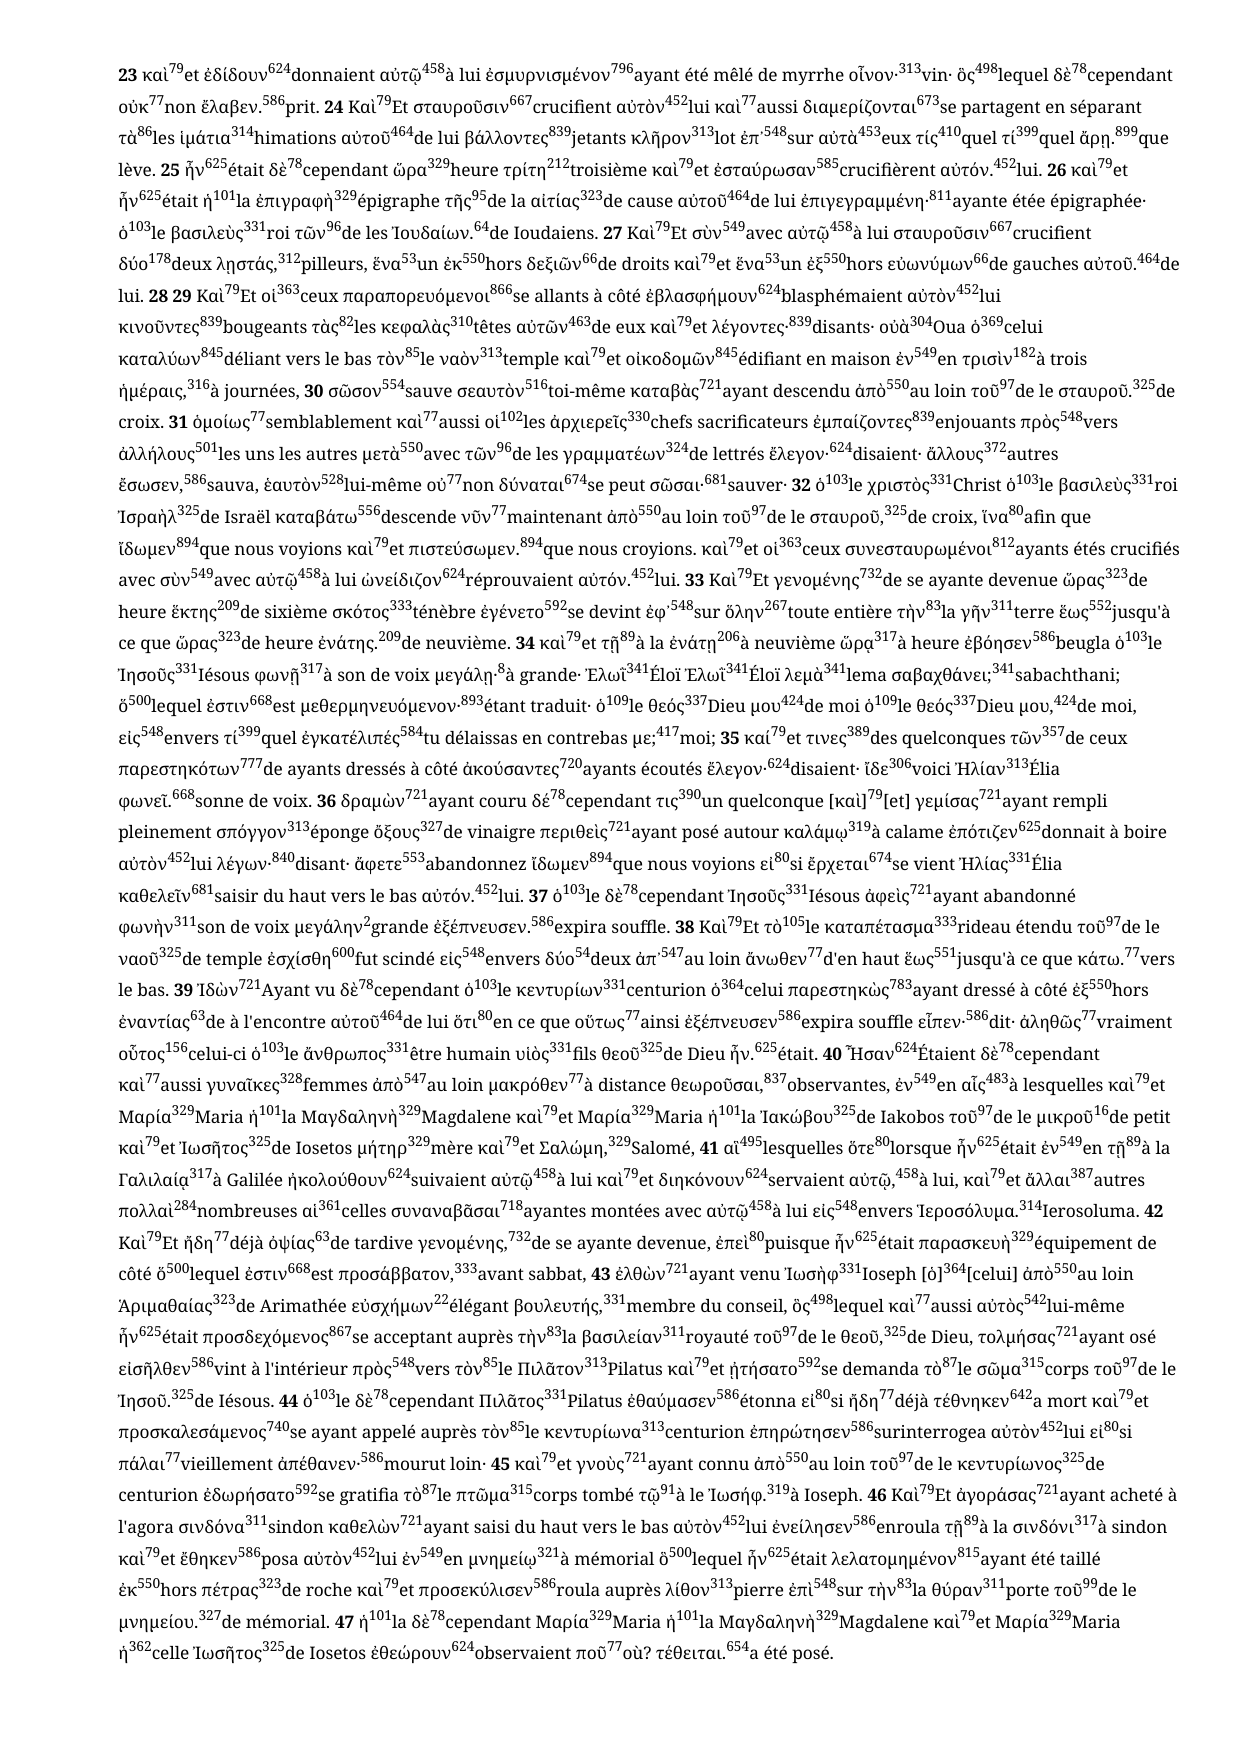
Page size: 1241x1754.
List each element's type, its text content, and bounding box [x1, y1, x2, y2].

text 1 Καὶ79Et εὐθὺς77directement πρωῒ77matinalement συμβούλιον315délibération ensemble ποιήσαντες720ayants faits οἱ102les ἀρχιερεῖς330chefs sacrificateurs μετὰ550avec τῶν96de les πρεσβυτέρων64de plus anciens καὶ79et γραμματέων324de lettrés καὶ79et ὅλον289tout entier τὸ105le συνέδριον,333sanhédrin, δήσαντες720ayants attachés de lien τὸν85le Ἰησοῦν313Iésous ἀπήνεγκαν585portèrent au loin καὶ79et παρέδωκαν585livrèrent Πιλάτῳ.319à Pilatus. 2 Καὶ79Et ἐπηρώτησεν586surinterrogea αὐτὸν452lui ὁ103le Πιλᾶτος·331Pilatus· σὺ448toi εἶ666tu es ὁ103le βασιλεὺς331roi τῶν96de les Ἰουδαίων;64de Ioudaiens; ὁ469celui δὲ78cependant ἀποκριθεὶς760ayant été répondu αὐτῷ458à lui λέγει·668dit· σὺ448toi λέγεις.666tu dis. 3 καὶ79et κατηγόρουν624accusaient αὐτοῦ464de lui οἱ102les ἀρχιερεῖς330chefs sacrificateurs πολλά.374nombreux. 4 ὁ103le δὲ78cependant Πιλᾶτος331Pilatus πάλιν77de nouveau ἐπηρώτα625surinterrogeait αὐτὸν452lui λέγων·840disant· οὐκ77non ἀποκρίνῃ672tu te réponds οὐδέν;375aucun; ἴδε306voici πόσα398combien grands? σου442de toi κατηγοροῦσιν.667accusent. 5 ὁ103le δὲ78cependant Ἰησοῦς331Iésous οὐκέτι77non plus οὐδὲν375aucun ἀπεκρίθη,600fut répondu, ὥστε80de sorte que θαυμάζειν689étonner τὸν85le Πιλᾶτον.313Pilatus. 6 Κατὰ548Selon δὲ78cependant ἑορτὴν311fête ἀπέλυεν625déliait au loin αὐτοῖς457à eux ἕνα179un δέσμιον313lié ὃν480lequel παρῃτοῦντο.630se demandaient à côté. 7 ἦν625était δὲ78cependant ὁ364celui λεγόμενος891étant dit Βαραββᾶς331Bar-Abba μετὰ550avec τῶν96de les στασιαστῶν324de rebelles δεδεμένος813ayant été attaché de lien οἵτινες497lesquels des quelconques ἐν549en τῇ89à la στάσει317à dressement φόνον313meurtre πεποιήκεισαν.658avaient fait. 8 καὶ79et ἀναβὰς721ayant monté ὁ103le ὄχλος331foule ἤρξατο592se origina αἰτεῖσθαι690se demander καθὼς77de haut en bas comme ἐποίει625faisait αὐτοῖς.457à eux. 9 ὁ103le δὲ78cependant Πιλᾶτος331Pilatus ἀπεκρίθη600fut répondu αὐτοῖς457à eux λέγων·840disant· θέλετε665vous voulez ἀπολύσω895que je délie au loin ὑμῖν438à vous τὸν85le βασιλέα313roi τῶν96de les Ἰουδαίων;64de Ioudaiens; 10 ἐγίνωσκεν625connaissait γὰρ79car ὅτι80en ce que διὰ548par le fait de φθόνον313envie παραδεδώκεισαν658avaient livré αὐτὸν452lui οἱ102les ἀρχιερεῖς.330chefs sacrificateurs. 11 οἱ102les δὲ78cependant ἀρχιερεῖς330chefs sacrificateurs ἀνέσεισαν585secouèrent de bas en haut τὸν85le ὄχλον313foule ἵνα80afin que μᾶλλον77davantage τὸν85le Βαραββᾶν313Bar-Abba ἀπολύσῃ899que délie au loin αὐτοῖς.457à eux. 12 ὁ103le δὲ78cependant Πιλᾶτος331Pilatus πάλιν77de nouveau ἀποκριθεὶς760ayant été répondu ἔλεγεν625disait αὐτοῖς·457à eux· τί399quel οὖν79donc [θέλετε]665[vous voulez] ποιήσω895que je fasse [ὃν480[lequel λέγετε]665vous dites] τὸν85le βασιλέα313roi τῶν96de les Ἰουδαίων;64de Ioudaiens; 13 οἱ468ceux δὲ78cependant πάλιν77de nouveau ἔκραξαν·585croassèrent· σταύρωσον554crucifie αὐτόν.452lui. 14 ὁ103le δὲ78cependant Πιλᾶτος331Pilatus ἔλεγεν625disait αὐτοῖς·457à eux· τί163quel γὰρ79car ἐποίησεν586fit κακόν;55malicieux; οἱ468ceux δὲ78cependant περισσῶς77surabondamment ἔκραξαν·585croassèrent· σταύρωσον554crucifie αὐτόν.452lui. 15 Ὁ103Le δὲ78cependant Πιλᾶτος331Pilatus βουλόμενος867se ayant dessein τῷ91à le ὄχλῳ319à foule τὸ87le ἱκανὸν55assez-important ποιῆσαι681faire ἀπέλυσεν586délia au loin αὐτοῖς457à eux τὸν85le Βαραββᾶν,313Bar-Abba, καὶ79et παρέδωκεν586livra τὸν85le Ἰησοῦν313Iésous φραγελλώσας721ayant flagellé ἵνα80afin que σταυρωθῇ.911que soit crucifié. 16 Οἱ102Les δὲ78cependant στρατιῶται330soldats ἀπήγαγον585conduisirent au loin αὐτὸν452lui ἔσω552dedans τῆς95de la αὐλῆς,323de cour, ὅ500lequel ἐστιν668est πραιτώριον,333prétoire, καὶ79et συγκαλοῦσιν667appellent ensemble ὅλην267toute entière τὴν83la σπεῖραν.311spirale. 17 καὶ79et ἐνδιδύσκουσιν667habillent dans αὐτὸν452lui πορφύραν311porphyre καὶ79et περιτιθέασιν667posent autour αὐτῷ458à lui πλέξαντες720ayants tressés ἀκάνθινον4épineuse στέφανον·313couronne· 18 καὶ79et ἤρξαντο591se originèrent ἀσπάζεσθαι690se saluer αὐτόν·452lui· χαῖρε,308sois de joie, βασιλεῦ337roi τῶν96de les Ἰουδαίων·64de Ioudaiens· 19 καὶ79et ἔτυπτον624tapaient αὐτοῦ464de lui τὴν83la κεφαλὴν311tête καλάμῳ319à calame καὶ79et ἐνέπτυον624crachaient envers αὐτῷ458à lui καὶ79et τιθέντες839posants τὰ86les γόνατα314genoux προσεκύνουν624prosternaient vers αὐτῷ.458à lui. 20 Καὶ79Et ὅτε80lorsque ἐνέπαιξαν585enjouèrent αὐτῷ,458à lui, ἐξέδυσαν585dévêtirent αὐτὸν452lui τὴν83la πορφύραν311porphyre καὶ79et ἐνέδυσαν585envêtirent αὐτὸν452lui τὰ86les ἱμάτια314himations αὐτοῦ.464de lui. Καὶ79Et ἐξάγουσιν667conduisent dehors αὐτὸν452lui ἵνα80afin que σταυρώσωσιν898que crucifient αὐτόν.452lui. 21 καὶ79et ἀγγαρεύουσιν667réquisitionnent παράγοντά822menant de côté τινα373un quelconque Σίμωνα313Simon Κυρηναῖον313Cyrénéen ἐρχόμενον849se venant ἀπ᾽550au loin ἀγροῦ,325de champ, τὸν85le πατέρα313père Ἀλεξάνδρου325de Alexandre καὶ79et Ῥούφου,325de Roufos, ἵνα80afin que ἄρῃ899que lève τὸν85le σταυρὸν313croix αὐτοῦ.464de lui. 22 Καὶ79Et φέρουσιν667portent αὐτὸν452lui ἐπὶ548sur τὸν346celui Γολγοθᾶν311Golgotha τόπον,313lieu, ὅ500lequel ἐστιν668est μεθερμηνευόμενον893étant traduit Κρανίου327de Crâne Τόπος.331Lieu. 23 καὶ79et ἐδίδουν624donnaient αὐτῷ458à lui ἐσμυρνισμένον796ayant été mêlé de myrrhe οἶνον·313vin· ὃς498lequel δὲ78cependant οὐκ77non ἔλαβεν.586prit. 24 Καὶ79Et σταυροῦσιν667crucifient αὐτὸν452lui καὶ77aussi διαμερίζονται673se partagent en séparant τὰ86les ἱμάτια314himations αὐτοῦ464de lui βάλλοντες839jetants κλῆρον313lot ἐπ᾽548sur αὐτὰ453eux τίς410quel τί399quel ἄρῃ.899que lève. 25 ἦν625était δὲ78cependant ὥρα329heure τρίτη212troisième καὶ79et ἐσταύρωσαν585crucifièrent αὐτόν.452lui. 26 καὶ79et ἦν625était ἡ101la ἐπιγραφὴ329épigraphe τῆς95de la αἰτίας323de cause αὐτοῦ464de lui ἐπιγεγραμμένη·811ayante étée épigraphée· ὁ103le βασιλεὺς331roi τῶν96de les Ἰουδαίων.64de Ioudaiens. 27 Καὶ79Et σὺν549avec αὐτῷ458à lui σταυροῦσιν667crucifient δύο178deux λῃστάς,312pilleurs, ἕνα53un ἐκ550hors δεξιῶν66de droits καὶ79et ἕνα53un ἐξ550hors εὐωνύμων66de gauches αὐτοῦ.464de lui. 28 29 Καὶ79Et οἱ363ceux παραπορευόμενοι866se allants à côté ἐβλασφήμουν624blasphémaient αὐτὸν452lui κινοῦντες839bougeants τὰς82les κεφαλὰς310têtes αὐτῶν463de eux καὶ79et λέγοντες·839disants· οὐὰ304Oua ὁ369celui καταλύων845déliant vers le bas τὸν85le ναὸν313temple καὶ79et οἰκοδομῶν845édifiant en maison ἐν549en τρισὶν182à trois ἡμέραις,316à journées, 30 σῶσον554sauve σεαυτὸν516toi-même καταβὰς721ayant descendu ἀπὸ550au loin τοῦ97de le σταυροῦ.325de croix. 31 ὁμοίως77semblablement καὶ77aussi οἱ102les ἀρχιερεῖς330chefs sacrificateurs ἐμπαίζοντες839enjouants πρὸς548vers ἀλλήλους501les uns les autres μετὰ550avec τῶν96de les γραμματέων324de lettrés ἔλεγον·624disaient· ἄλλους372autres ἔσωσεν,586sauva, ἑαυτὸν528lui-même οὐ77non δύναται674se peut σῶσαι·681sauver· 32 ὁ103le χριστὸς331Christ ὁ103le βασιλεὺς331roi Ἰσραὴλ325de Israël καταβάτω556descende νῦν77maintenant ἀπὸ550au loin τοῦ97de le σταυροῦ,325de croix, ἵνα80afin que ἴδωμεν894que nous voyions καὶ79et πιστεύσωμεν.894que nous croyions. καὶ79et οἱ363ceux συνεσταυρωμένοι812ayants étés crucifiés avec σὺν549avec αὐτῷ458à lui ὠνείδιζον624réprouvaient αὐτόν.452lui. 33 Καὶ79Et γενομένης732de se ayante devenue ὥρας323de heure ἕκτης209de sixième σκότος333ténèbre ἐγένετο592se devint ἐφ᾽548sur ὅλην267toute entière τὴν83la γῆν311terre ἕως552jusqu'à ce que ὥρας323de heure ἐνάτης.209de neuvième. 34 καὶ79et τῇ89à la ἐνάτῃ206à neuvième ὥρᾳ317à heure ἐβόησεν586beugla ὁ103le Ἰησοῦς331Iésous φωνῇ317à son de voix μεγάλῃ·8à grande· Ἐλωῒ341Éloï Ἐλωῒ341Éloï λεμὰ341lema σαβαχθάνει;341sabachthani; ὅ500lequel ἐστιν668est μεθερμηνευόμενον·893étant traduit· ὁ109le θεός337Dieu μου424de moi ὁ109le θεός337Dieu μου,424de moi, εἰς548envers τί399quel ἐγκατέλιπές584tu délaissas en contrebas με;417moi; 35 καί79et τινες389des quelconques τῶν357de ceux παρεστηκότων777de ayants dressés à côté ἀκούσαντες720ayants écoutés ἔλεγον·624disaient· ἴδε306voici Ἠλίαν313Élia φωνεῖ.668sonne de voix. 36 δραμὼν721ayant couru δέ78cependant τις390un quelconque [καὶ]79[et] γεμίσας721ayant rempli pleinement σπόγγον313éponge ὄξους327de vinaigre περιθεὶς721ayant posé autour καλάμῳ319à calame ἐπότιζεν625donnait à boire αὐτὸν452lui λέγων·840disant· ἄφετε553abandonnez ἴδωμεν894que nous voyions εἰ80si ἔρχεται674se vient Ἠλίας331Élia καθελεῖν681saisir du haut vers le bas αὐτόν.452lui. 37 ὁ103le δὲ78cependant Ἰησοῦς331Iésous ἀφεὶς721ayant abandonné φωνὴν311son de voix μεγάλην2grande ἐξέπνευσεν.586expira souffle. 38 Καὶ79Et τὸ105le καταπέτασμα333rideau étendu τοῦ97de le ναοῦ325de temple ἐσχίσθη600fut scindé εἰς548envers δύο54deux ἀπ᾽547au loin ἄνωθεν77d'en haut ἕως551jusqu'à ce que κάτω.77vers le bas. 39 Ἰδὼν721Ayant vu δὲ78cependant ὁ103le κεντυρίων331centurion ὁ364celui παρεστηκὼς783ayant dressé à côté ἐξ550hors ἐναντίας63de à l'encontre αὐτοῦ464de lui ὅτι80en ce que οὕτως77ainsi ἐξέπνευσεν586expira souffle εἶπεν·586dit· ἀληθῶς77vraiment οὗτος156celui-ci ὁ103le ἄνθρωπος331être humain υἱὸς331fils θεοῦ325de Dieu ἦν.625était. 40 Ἦσαν624Étaient δὲ78cependant καὶ77aussi γυναῖκες328femmes ἀπὸ547au loin μακρόθεν77à distance θεωροῦσαι,837observantes, ἐν549en αἷς483à lesquelles καὶ79et Μαρία329Maria ἡ101la Μαγδαληνὴ329Magdalene καὶ79et Μαρία329Maria ἡ101la Ἰακώβου325de Iakobos τοῦ97de le μικροῦ16de petit καὶ79et Ἰωσῆτος325de Iosetos μήτηρ329mère καὶ79et Σαλώμη,329Salomé, 41 αἳ495lesquelles ὅτε80lorsque ἦν625était ἐν549en τῇ89à la Γαλιλαίᾳ317à Galilée ἠκολούθουν624suivaient αὐτῷ458à lui καὶ79et διηκόνουν624servaient αὐτῷ,458à lui, καὶ79et ἄλλαι387autres πολλαὶ284nombreuses αἱ361celles συναναβᾶσαι718ayantes montées avec αὐτῷ458à lui εἰς548envers Ἱεροσόλυμα.314Ierosoluma. 42 Καὶ79Et ἤδη77déjà ὀψίας63de tardive γενομένης,732de se ayante devenue, ἐπεὶ80puisque ἦν625était παρασκευὴ329équipement de côté ὅ500lequel ἐστιν668est προσάββατον,333avant sabbat, 43 ἐλθὼν721ayant venu Ἰωσὴφ331Ioseph [ὁ]364[celui] ἀπὸ550au loin Ἁριμαθαίας323de Arimathée εὐσχήμων22élégant βουλευτής,331membre du conseil, ὃς498lequel καὶ77aussi αὐτὸς542lui-même ἦν625était προσδεχόμενος867se acceptant auprès τὴν83la βασιλείαν311royauté τοῦ97de le θεοῦ,325de Dieu, τολμήσας721ayant osé εἰσῆλθεν586vint à l'intérieur πρὸς548vers τὸν85le Πιλᾶτον313Pilatus καὶ79et ᾐτήσατο592se demanda τὸ87le σῶμα315corps τοῦ97de le Ἰησοῦ.325de Iésous. 44 ὁ103le δὲ78cependant Πιλᾶτος331Pilatus ἐθαύμασεν586étonna εἰ80si ἤδη77déjà τέθνηκεν642a mort καὶ79et προσκαλεσάμενος740se ayant appelé auprès τὸν85le κεντυρίωνα313centurion ἐπηρώτησεν586surinterrogea αὐτὸν452lui εἰ80si πάλαι77vieillement ἀπέθανεν·586mourut loin· 45 καὶ79et γνοὺς721ayant connu ἀπὸ550au loin τοῦ97de le κεντυρίωνος325de centurion ἐδωρήσατο592se gratifia τὸ87le πτῶμα315corps tombé τῷ91à le Ἰωσήφ.319à Ioseph. 46 Καὶ79Et ἀγοράσας721ayant acheté à l'agora σινδόνα311sindon καθελὼν721ayant saisi du haut vers le bas αὐτὸν452lui ἐνείλησεν586enroula τῇ89à la σινδόνι317à sindon καὶ79et ἔθηκεν586posa αὐτὸν452lui ἐν549en μνημείῳ321à mémorial ὃ500lequel ἦν625était λελατομημένον815ayant été taillé ἐκ550hors πέτρας323de roche καὶ79et προσεκύλισεν586roula auprès λίθον313pierre ἐπὶ548sur τὴν83la θύραν311porte τοῦ99de le μνημείου.327de mémorial. 47 ἡ101la δὲ78cependant Μαρία329Maria ἡ101la Μαγδαληνὴ329Magdalene καὶ79et Μαρία329Maria ἡ362celle Ἰωσῆτος325de Iosetos ἐθεώρουν624observaient ποῦ77où? τέθειται.654a été posé. [118, 59, 1181, 1665]
